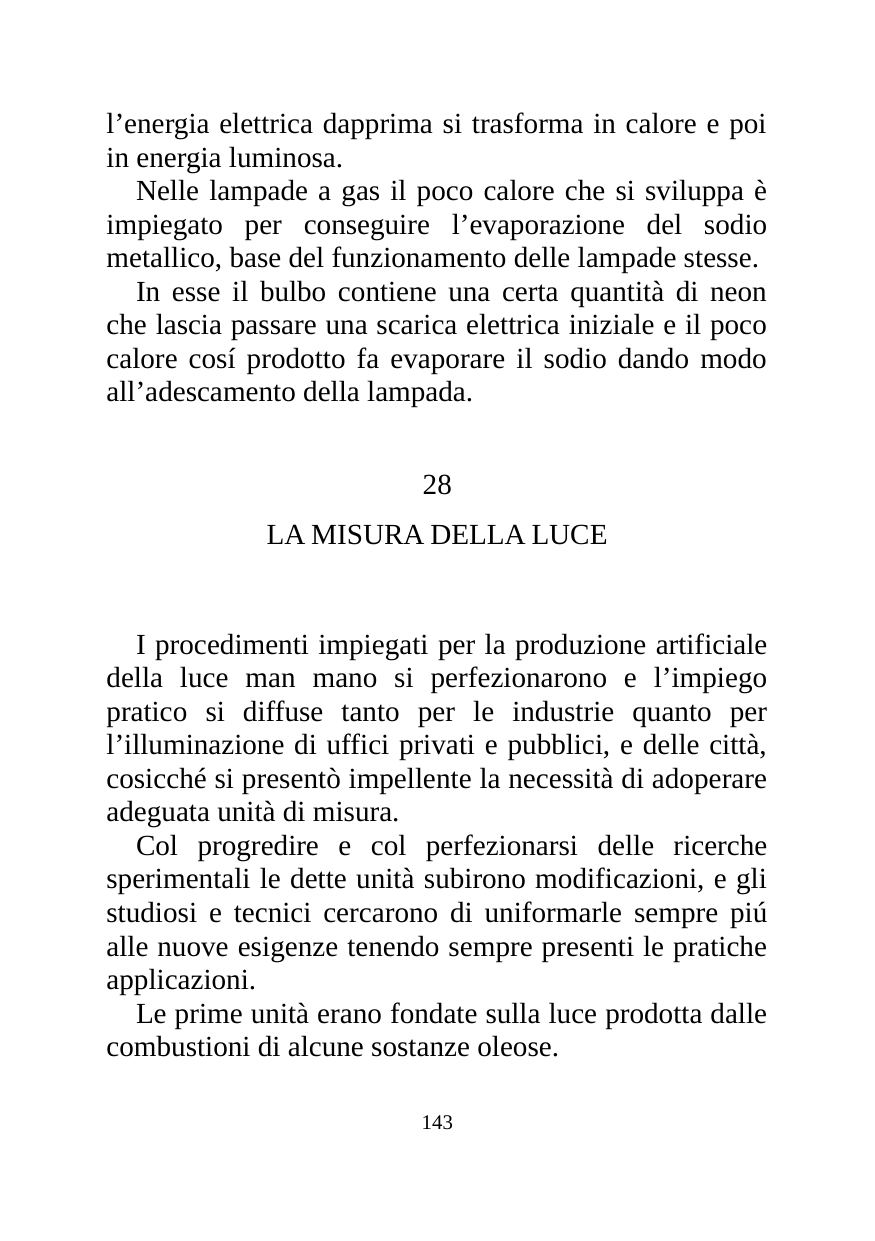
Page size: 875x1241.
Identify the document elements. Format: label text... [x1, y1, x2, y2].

text Nelle lampade a gas il poco calore che si sviluppa è impiegato per conseguire l’evaporazione del sodio metallico, base del funzionamento delle lampade stesse. [106, 173, 768, 274]
text l’energia elettrica dapprima si trasforma in calore e poi in energia luminosa. [106, 106, 768, 173]
subtitle 28 LA MISURA DELLA LUCE [106, 467, 768, 551]
text I procedimenti impiegati per la produzione artificiale della luce man mano si perfezionarono e l’impiego pratico si diffuse tanto per le industrie quanto per l’illuminazione di uffici privati e pubblici, e delle città, cosicché si presentò impellente la necessità di adoperare adeguata unità di misura. [106, 627, 768, 828]
text Le prime unità erano fondate sulla luce prodotta dalle combustioni di alcune sostanze oleose. [106, 996, 768, 1063]
text In esse il bulbo contiene una certa quantità di neon che lascia passare una scarica elettrica iniziale e il poco calore cosí prodotto fa evaporare il sodio dando modo all’adescamento della lampada. [106, 274, 768, 408]
text Col progredire e col perfezionarsi delle ricerche sperimentali le dette unità subirono modificazioni, e gli studiosi e tecnici cercarono di uniformarle sempre piú alle nuove esigenze tenendo sempre presenti le pratiche applicazioni. [106, 828, 768, 996]
